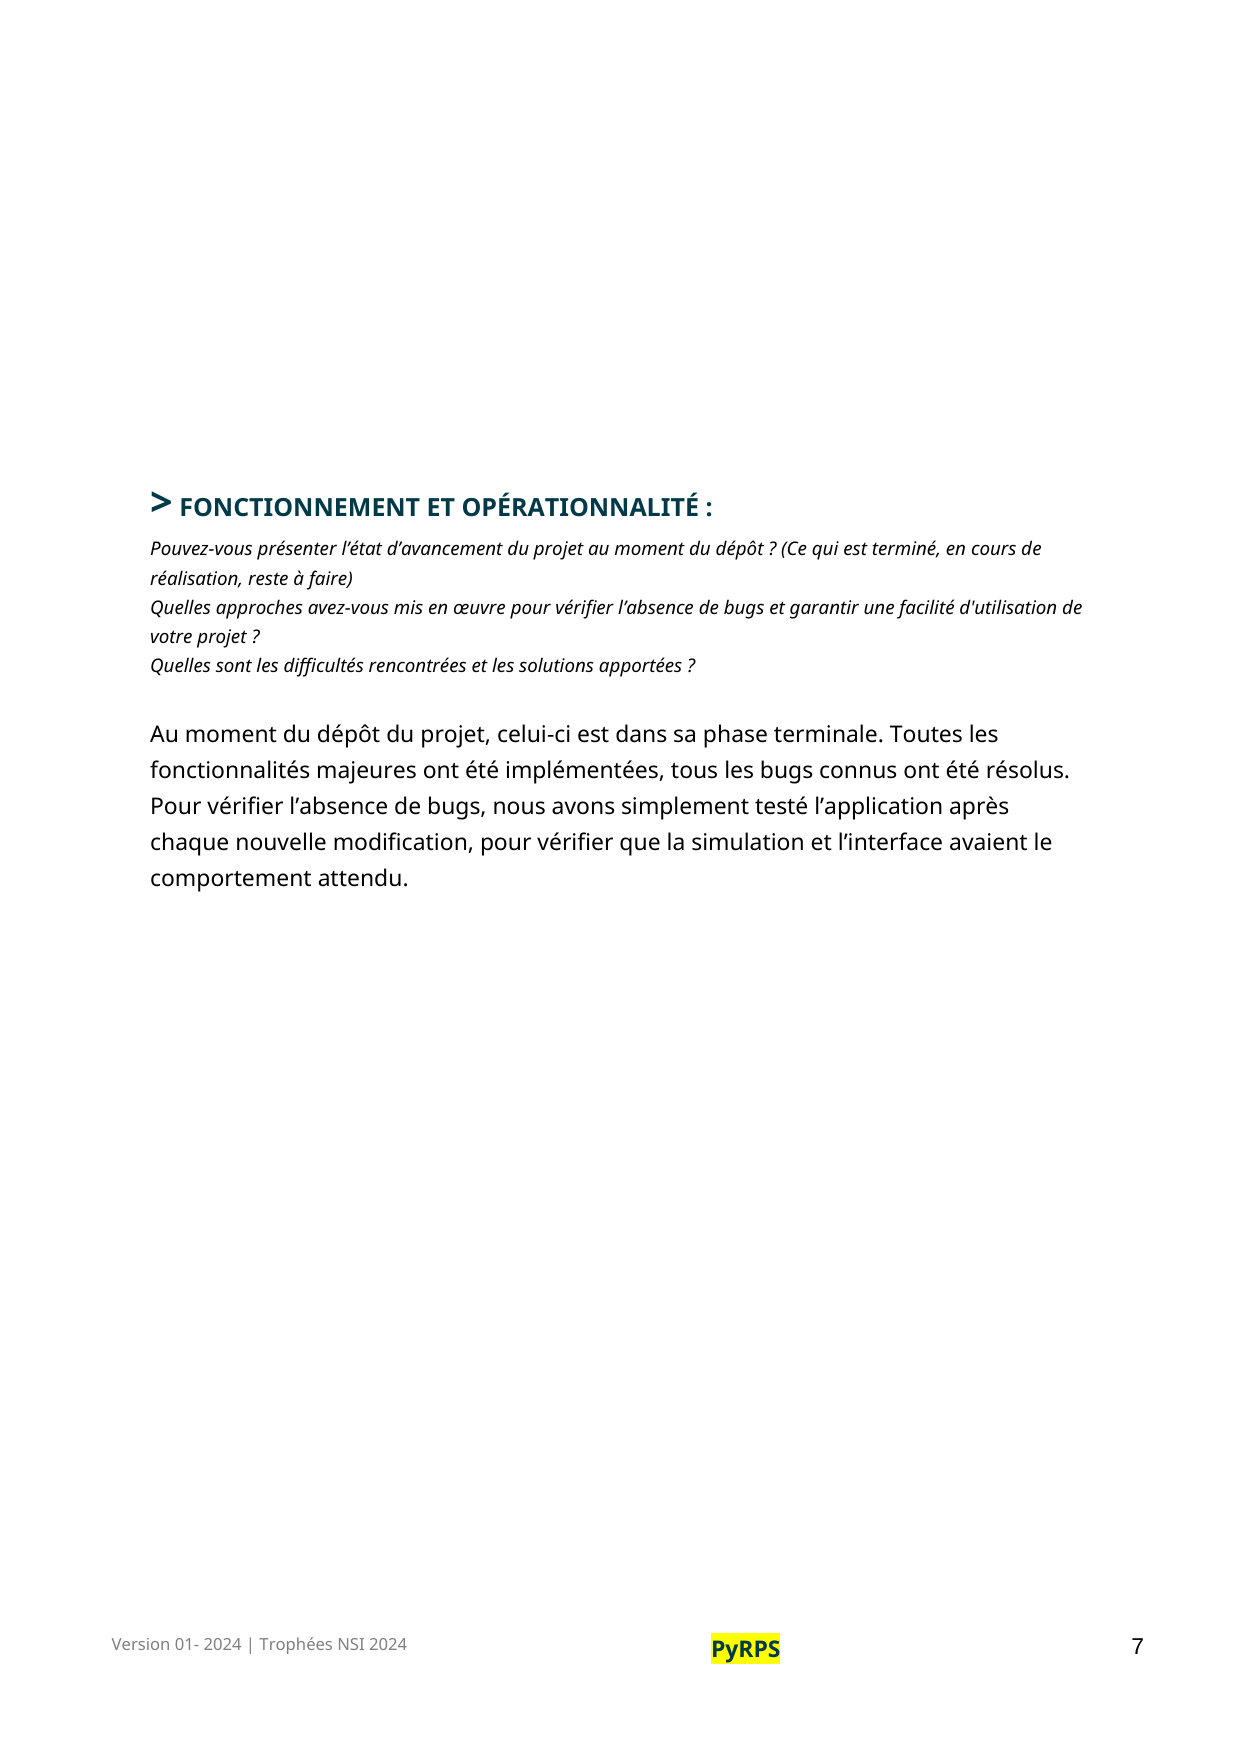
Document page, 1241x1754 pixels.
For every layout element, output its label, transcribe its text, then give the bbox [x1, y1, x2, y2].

text Au moment du dépôt du projet, celui-ci est dans sa phase terminale. Toutes les fonctionnalités majeures ont été implémentées, tous les bugs connus ont été résolus. [150, 718, 1090, 785]
text Pour vérifier l’absence de bugs, nous avons simplement testé l’application après chaque nouvelle modification, pour vérifier que la simulation et l’interface avaient le comportement attendu. [150, 790, 1090, 893]
text Pouvez-vous présenter l’état d’avancement du projet au moment du dépôt ? (Ce qui est terminé, en cours de réalisation, reste à faire) [150, 536, 1090, 591]
text Quelles approches avez-vous mis en œuvre pour vérifier l’absence de bugs et garantir une facilité d'utilisation de votre projet ? [150, 594, 1090, 649]
text Quelles sont les difficultés rencontrées et les solutions apportées ? [150, 653, 1090, 678]
text > FONCTIONNEMENT ET OPÉRATIONNALITÉ : [150, 474, 1090, 528]
